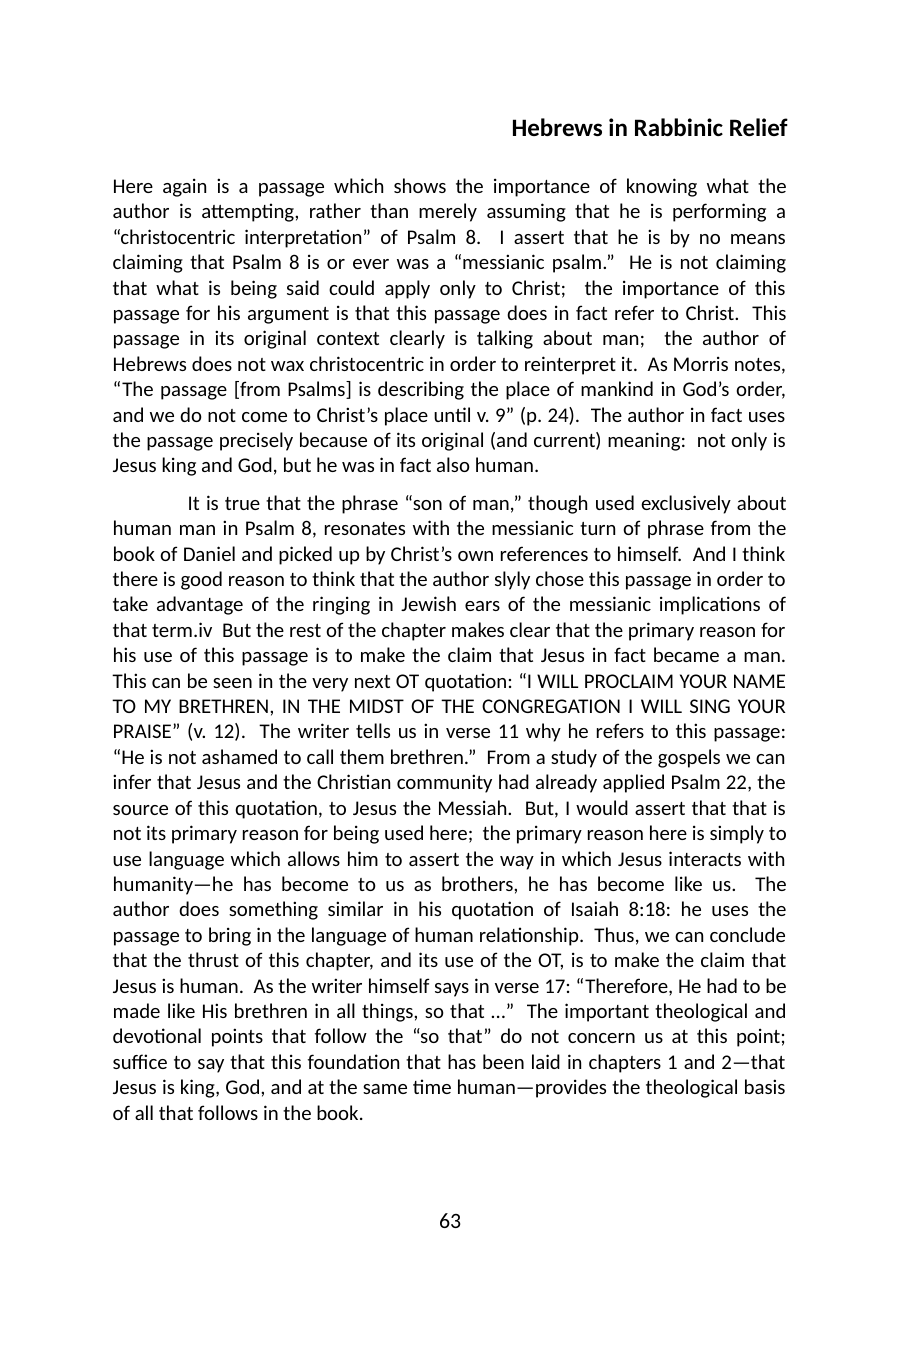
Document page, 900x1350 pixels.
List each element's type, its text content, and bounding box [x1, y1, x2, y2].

text It is true that the phrase “son of man,” though used exclusively about human man in Psalm 8, resonates with the messianic turn of phrase from the book of Daniel and picked up by Christ’s own references to himself. And I think there is good reason to think that the author slyly chose this passage in order to take advantage of the ringing in Jewish ears of the messianic implications of that term.iv But the rest of the chapter makes clear that the primary reason for his use of this passage is to make the claim that Jesus in fact became a man. This can be seen in the very next OT quotation: “I WILL PROCLAIM YOUR NAME TO MY BRETHREN, IN THE MIDST OF THE CONGREGATION I WILL SING YOUR PRAISE” (v. 12). The writer tells us in verse 11 why he refers to this passage: “He is not ashamed to call them brethren.” From a study of the gospels we can infer that Jesus and the Christian community had already applied Psalm 22, the source of this quotation, to Jesus the Messiah. But, I would assert that that is not its primary reason for being used here; the primary reason here is simply to use language which allows him to assert the way in which Jesus interacts with humanity—he has become to us as brothers, he has become like us. The author does something similar in his quotation of Isaiah 8:18: he uses the passage to bring in the language of human relationship. Thus, we can conclude that the thrust of this chapter, and its use of the OT, is to make the claim that Jesus is human. As the writer himself says in verse 17: “Therefore, He had to be made like His brethren in all things, so that …” The important theological and devotional points that follow the “so that” do not concern us at this point; suffice to say that this foundation that has been laid in chapters 1 and 2—that Jesus is king, God, and at the same time human—provides the theological basis of all that follows in the book. [112, 490, 787, 1125]
text Here again is a passage which shows the importance of knowing what the author is attempting, rather than merely assuming that he is performing a “christocentric interpretation” of Psalm 8. I assert that he is by no means claiming that Psalm 8 is or ever was a “messianic psalm.” He is not claiming that what is being said could apply only to Christ; the importance of this passage for his argument is that this passage does in fact refer to Christ. This passage in its original context clearly is talking about man; the author of Hebrews does not wax christocentric in order to reinterpret it. As Morris notes, “The passage [from Psalms] is describing the place of mankind in God’s order, and we do not come to Christ’s place until v. 9” (p. 24). The author in fact uses the passage precisely because of its original (and current) meaning: not only is Jesus king and God, but he was in fact also human. [112, 173, 787, 478]
